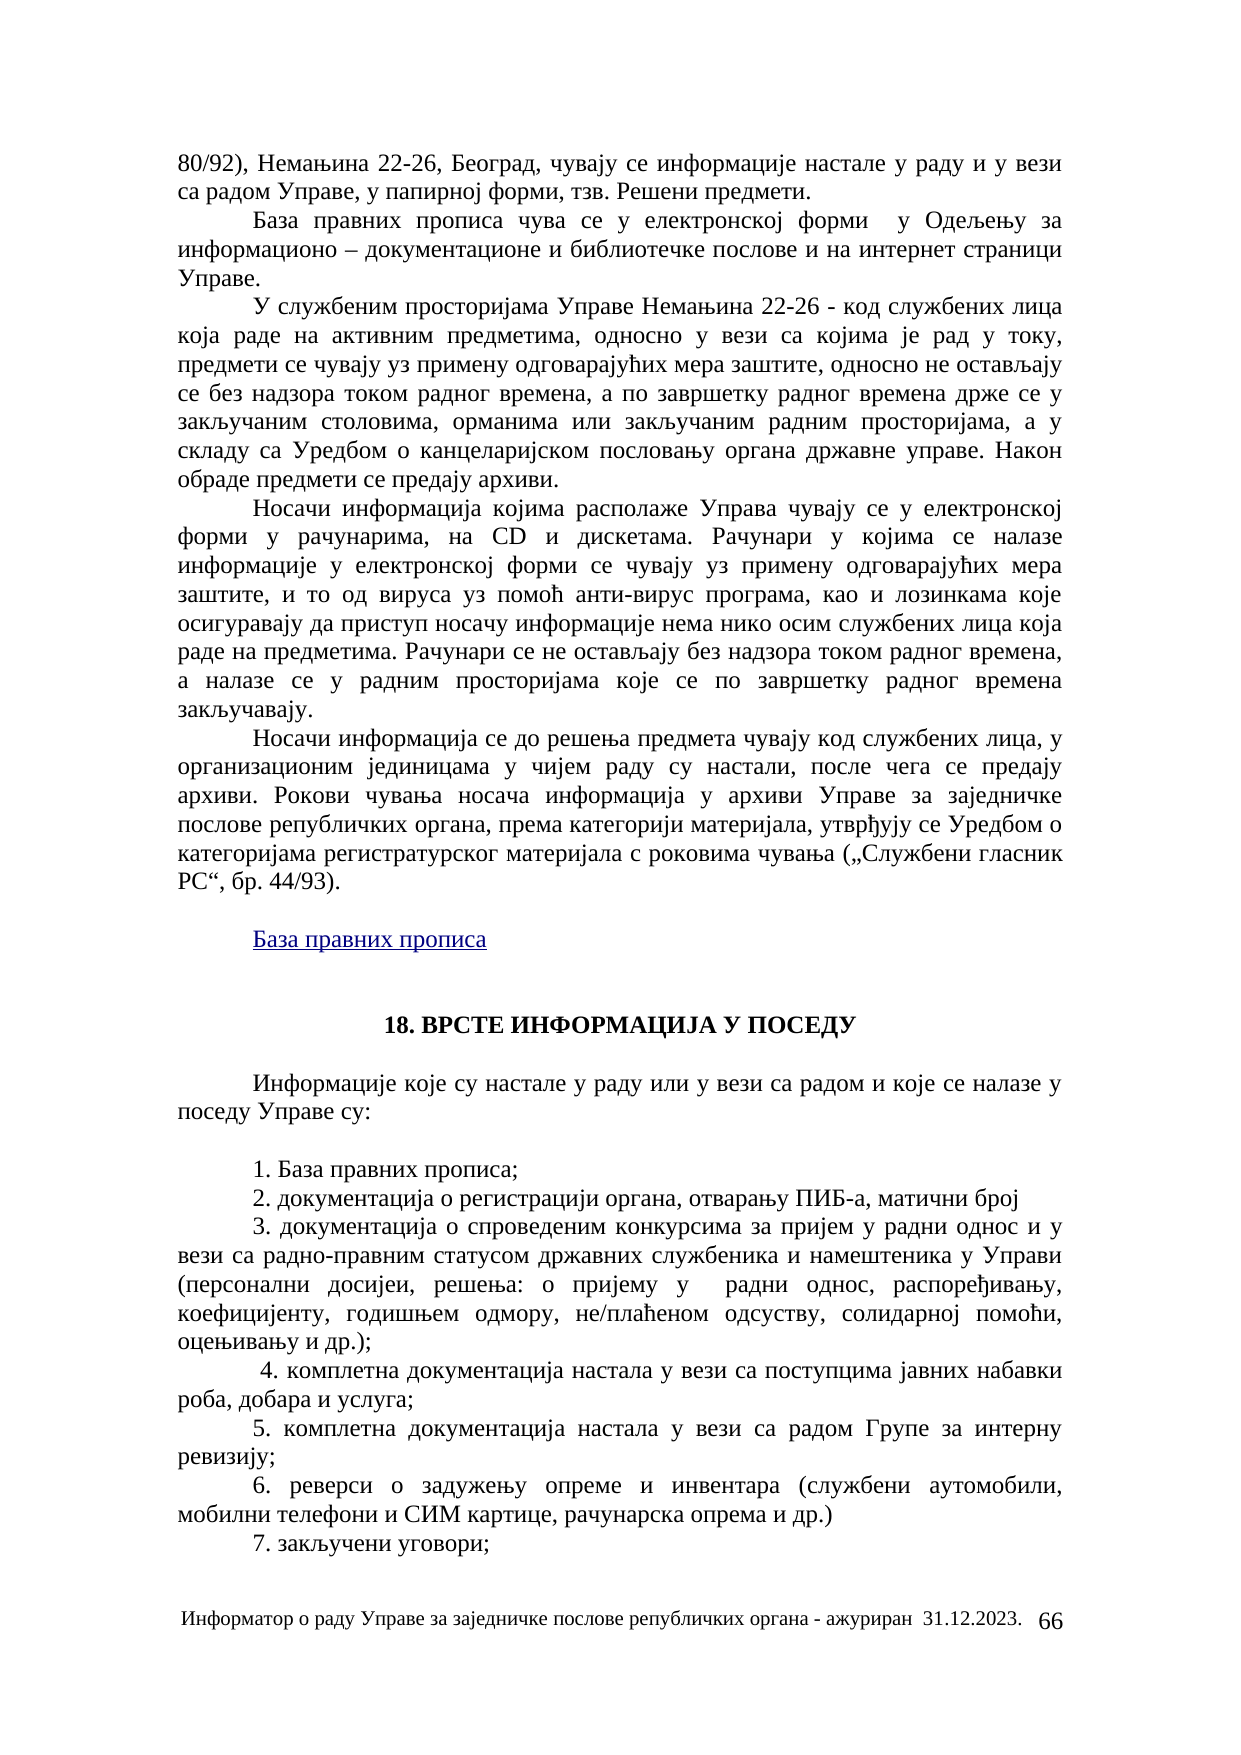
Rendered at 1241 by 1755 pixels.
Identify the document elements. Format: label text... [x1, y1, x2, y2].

text База правних прописа чува се у електронској форми у Одељењу за информационо – документационе и библиотечке послове и на интернет страници Управе. [177, 205, 1063, 291]
text 5. комплетна документација настала у вези са радом Групе за интерну ревизију; [177, 1413, 1063, 1470]
text Информације које су настале у раду или у вези са радом и које се налазе у поседу Управе су: [177, 1068, 1063, 1125]
text Носачи информација којима располаже Управа чувају се у електронској форми у рачунарима, на CD и дискетама. Рачунари у којима се налазе информације у електронској форми се чувају уз примену одговарајућих мера заштите, и то од вируса уз помоћ анти-вирус програма, као и лозинкама које осигуравају да приступ носачу информације нема нико осим службених лица која раде на предметима. Рачунари се не остављају без надзора током радног времена, а налазе се у радним просторијама које се по завршетку радног времена закључавају. [177, 493, 1063, 723]
text 80/92), Немањина 22-26, Београд, чувају се информације настале у раду и у вези са радом Управе, у папирној форми, тзв. Решени предмети. [177, 148, 1063, 205]
subtitle 18. ВРСТЕ ИНФОРМАЦИЈА У ПОСЕДУ [177, 1010, 1063, 1039]
text У службеним просторијама Управе Немањина 22-26 - код службених лица која раде на активним предметима, односно у вези са којима је рад у току, предмети се чувају уз примену одговарајућих мера заштите, односно не остављају се без надзора током радног времена, а по завршетку радног времена држе се у закључаним столовима, орманима или закључаним радним просторијама, а у складу са Уредбом о канцеларијском пословању органа државне управе. Након обраде предмети се предају архиви. [177, 291, 1063, 493]
text 6. реверси о задужењу опреме и инвентара (службени аутомобили, мобилни телефони и СИМ картице, рачунарска опрема и др.) [177, 1470, 1063, 1528]
text 4. комплетна документација настала у вези са поступцима јавних набавки роба, добара и услуга; [177, 1355, 1063, 1413]
text 7. закључени уговори; [177, 1528, 1063, 1556]
text 2. документација о регистрацији органа, отварању ПИБ-а, матични број [252, 1183, 1063, 1211]
text Носачи информација се до решења предмета чувају код службених лица, у организационим јединицама у чијем раду су настали, после чега се предају архиви. Рокови чувања носача информација у архиви Управе за заједничке послове републичких органа, према категорији материјала, утврђују се Уредбом о категоријама регистратурског материјала с роковима чувања („Службени гласник РС“, бр. 44/93). [177, 723, 1063, 895]
text 3. документација о спроведеним конкурсима за пријем у радни однос и у вези са радно-правним статусом државних службеника и намештеника у Управи (персонални досијеи, решења: о пријему у радни однос, распоређивању, коефицијенту, годишњем одмору, не/плаћеном одсуству, солидарној помоћи, оцењивању и др.); [177, 1211, 1063, 1355]
text База правних прописа [177, 924, 1063, 953]
text 1. База правних прописа; [252, 1154, 1063, 1183]
